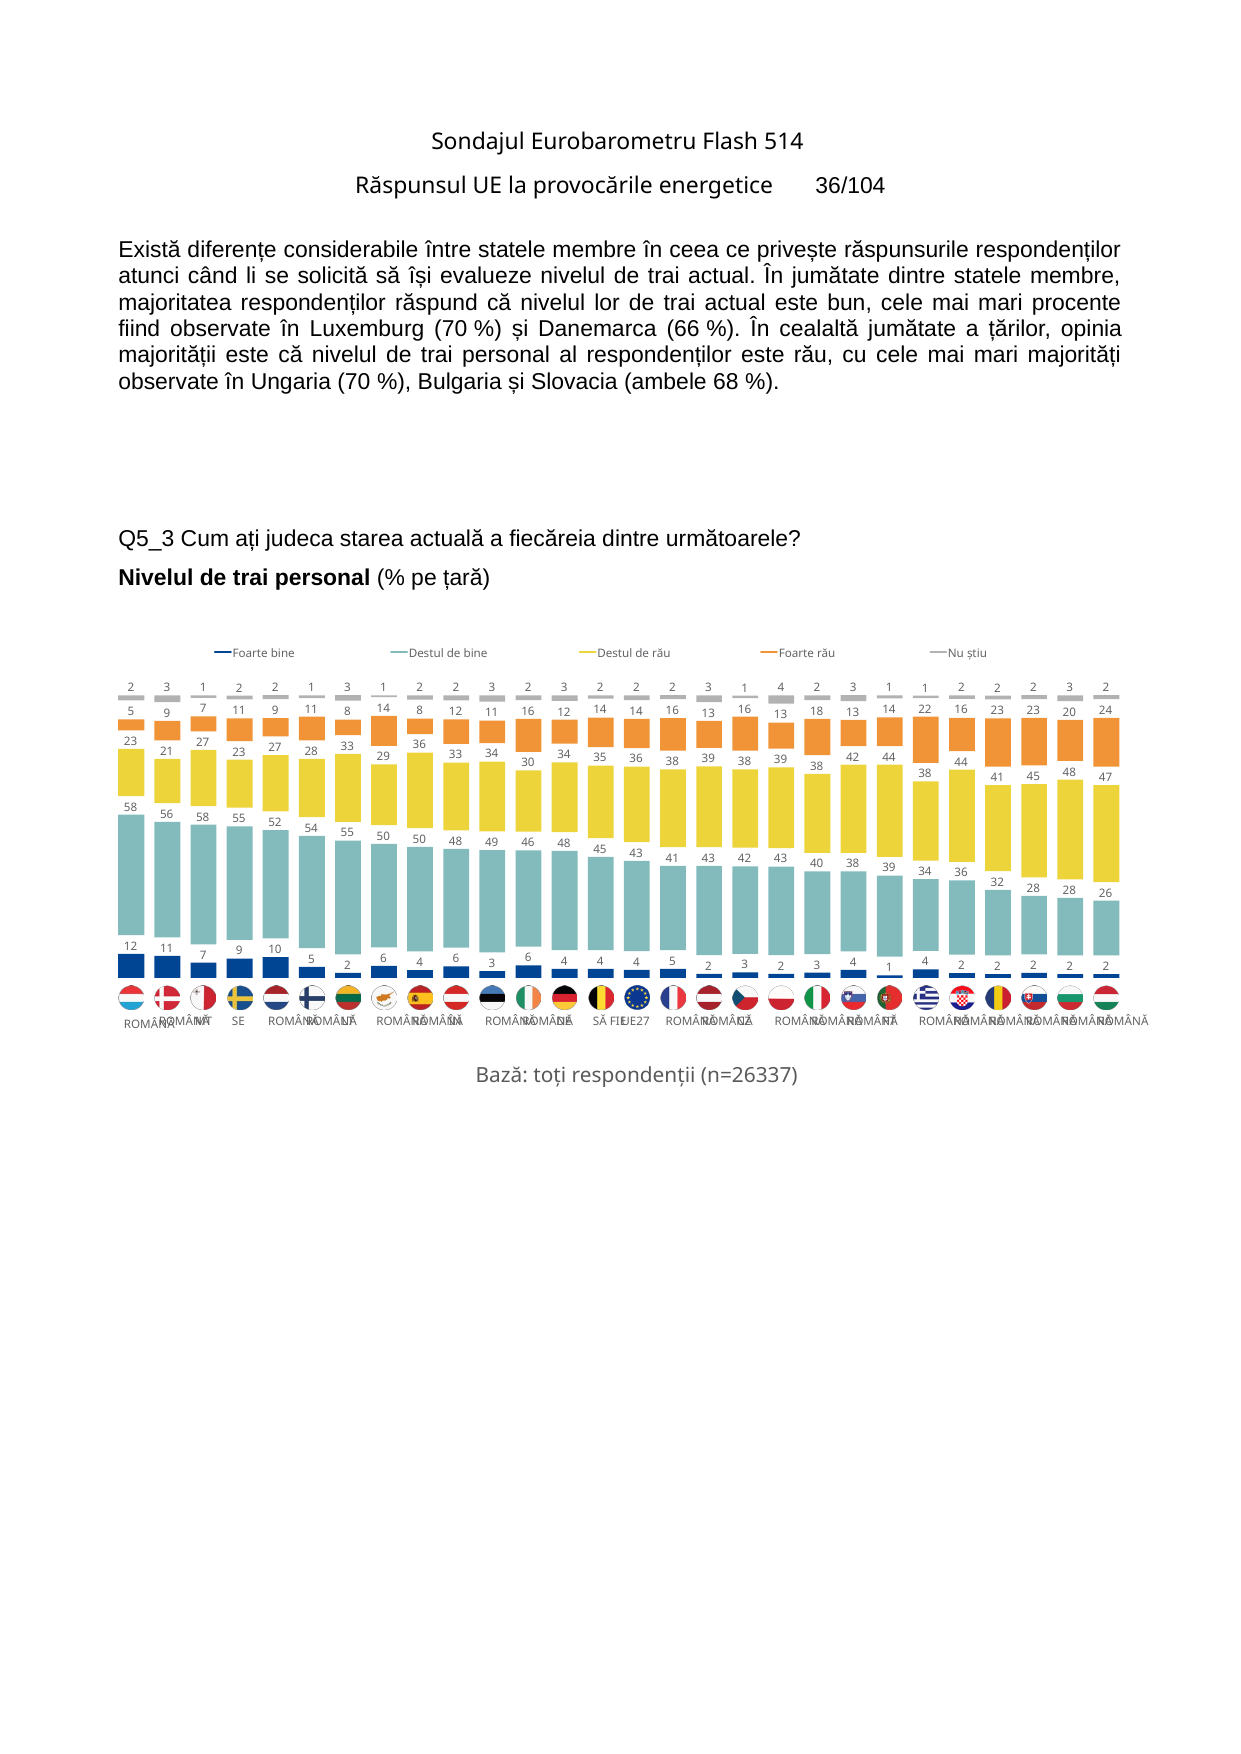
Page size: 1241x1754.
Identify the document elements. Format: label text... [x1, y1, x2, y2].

picture [1057, 985, 1083, 1010]
picture [443, 985, 469, 1010]
picture [768, 985, 794, 1010]
picture [913, 985, 939, 1010]
text Q5_3 Cum ați judeca starea actuală a fiecăreia dintre următoarele? [118, 525, 1122, 551]
picture [660, 985, 686, 1010]
picture [190, 985, 216, 1010]
picture [335, 985, 361, 1010]
picture [877, 985, 902, 1010]
picture [732, 985, 758, 1010]
picture [154, 985, 180, 1010]
picture [552, 985, 577, 1010]
picture [479, 985, 505, 1010]
text Există diferențe considerabile între statele membre în ceea ce privește răspunsurile respondenților atunci când li se solicită să își evalueze nivelul de trai actual. În jumătate dintre statele membre, majoritatea respondenților răspund că nivelul lor de trai actual este bun, cele mai mari procente fiind observate în Luxemburg (70 %) și Danemarca (66 %). În cealaltă jumătate a țărilor, opinia majorității este că nivelul de trai personal al respondenților este rău, cu cele mai mari majorități observate în Ungaria (70 %), Bulgaria și Slovacia (ambele 68 %). [118, 236, 1122, 394]
picture [407, 985, 433, 1010]
picture [516, 985, 541, 1010]
picture [949, 985, 975, 1010]
picture [804, 985, 830, 1010]
picture [263, 985, 289, 1010]
picture [1021, 985, 1047, 1010]
picture [985, 985, 1011, 1010]
picture [227, 985, 253, 1010]
picture [118, 985, 144, 1010]
picture [371, 985, 397, 1010]
text Nivelul de trai personal (% pe țară) [118, 564, 1122, 590]
picture [841, 985, 866, 1010]
picture [588, 985, 614, 1010]
picture [1093, 985, 1119, 1010]
picture [299, 985, 325, 1010]
picture [624, 985, 650, 1010]
picture [696, 985, 722, 1010]
